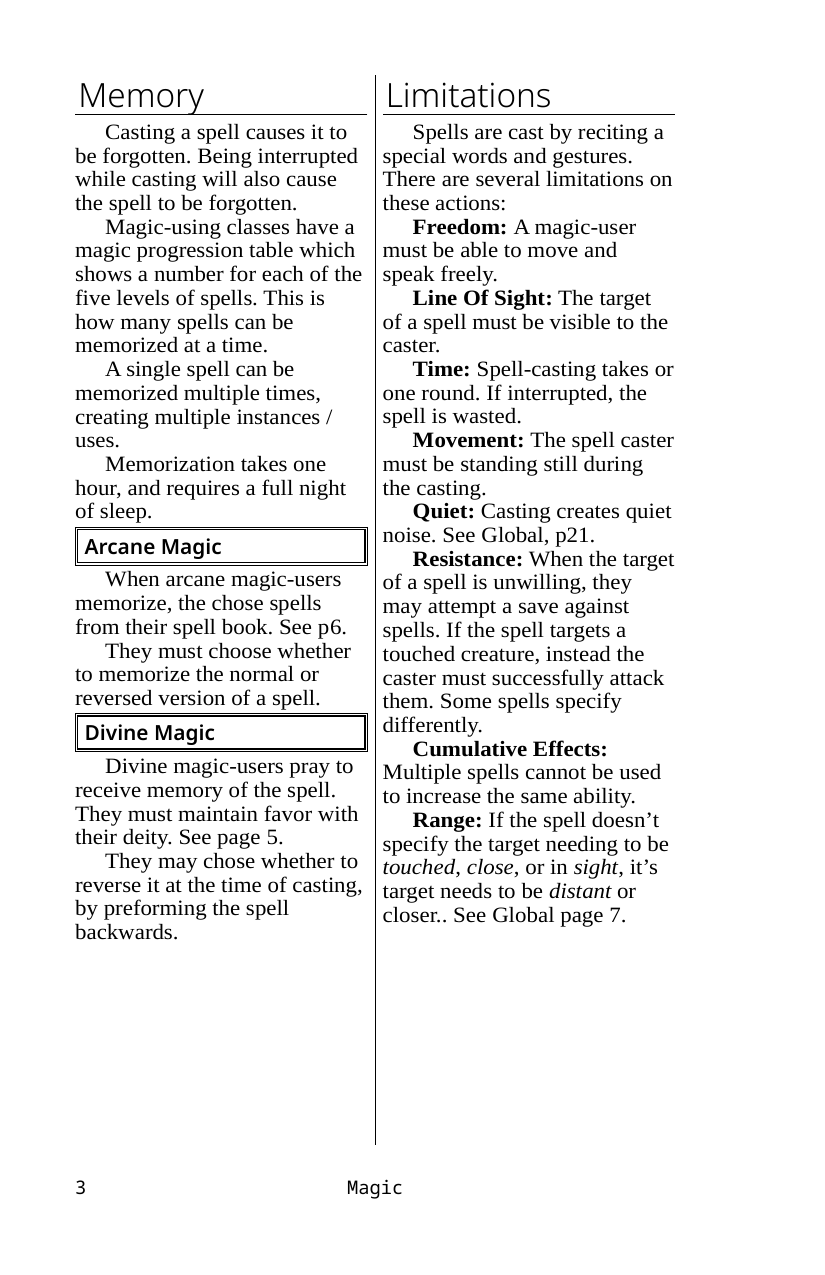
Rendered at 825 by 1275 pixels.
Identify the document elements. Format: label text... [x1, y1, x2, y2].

text Movement: The spell caster must be standing still during the casting. [382, 429, 675, 500]
text Range: If the spell doesn’t specify the target needing to be touched, close, or in sight, it’s target needs to be distant or closer.. See Global page 7. [382, 808, 675, 927]
text Line of Sight: The target of a spell must be visible to the caster. [382, 286, 675, 358]
text When arcane magic-users memorize, the chose spells from their spell book. See p6. [75, 568, 367, 639]
text Cumulative effects: Multiple spells cannot be used to increase the same ability. [382, 737, 675, 808]
text Memorization takes one hour, and requires a full night of sleep. [75, 453, 367, 524]
text They may chose whether to reverse it at the time of casting, by preforming the spell backwards. [75, 849, 367, 944]
subtitle Limitations [382, 75, 675, 114]
text Magic-using classes have a magic progression table which shows a number for each of the five levels of spells. This is how many spells can be memorized at a time. [75, 215, 367, 358]
subtitle Memory [75, 75, 367, 114]
text Spells are cast by reciting a special words and gestures. There are several limitations on these actions: [382, 120, 675, 215]
text Freedom: A magic-user must be able to move and speak freely. [382, 215, 675, 286]
text Time: Spell-casting takes or one round. If interrupted, the spell is wasted. [382, 358, 675, 429]
text Casting a spell causes it to be forgotten. Being interrupted while casting will also cause the spell to be forgotten. [75, 120, 367, 215]
text A single spell can be memorized multiple times, creating multiple instances / uses. [75, 358, 367, 453]
text Divine magic-users pray to receive memory of the spell. They must maintain favor with their deity. See page 5. [75, 754, 367, 849]
text Resistance: When the target of a spell is unwilling, they may attempt a save against spells. If the spell targets a touched creature, instead the caster must successfully attack them. Some spells specify differently. [382, 547, 675, 737]
text Quiet: Casting creates quiet noise. See Global, p23. [382, 500, 675, 547]
text They must choose whether to memorize the normal or reversed version of a spell. [75, 639, 367, 710]
